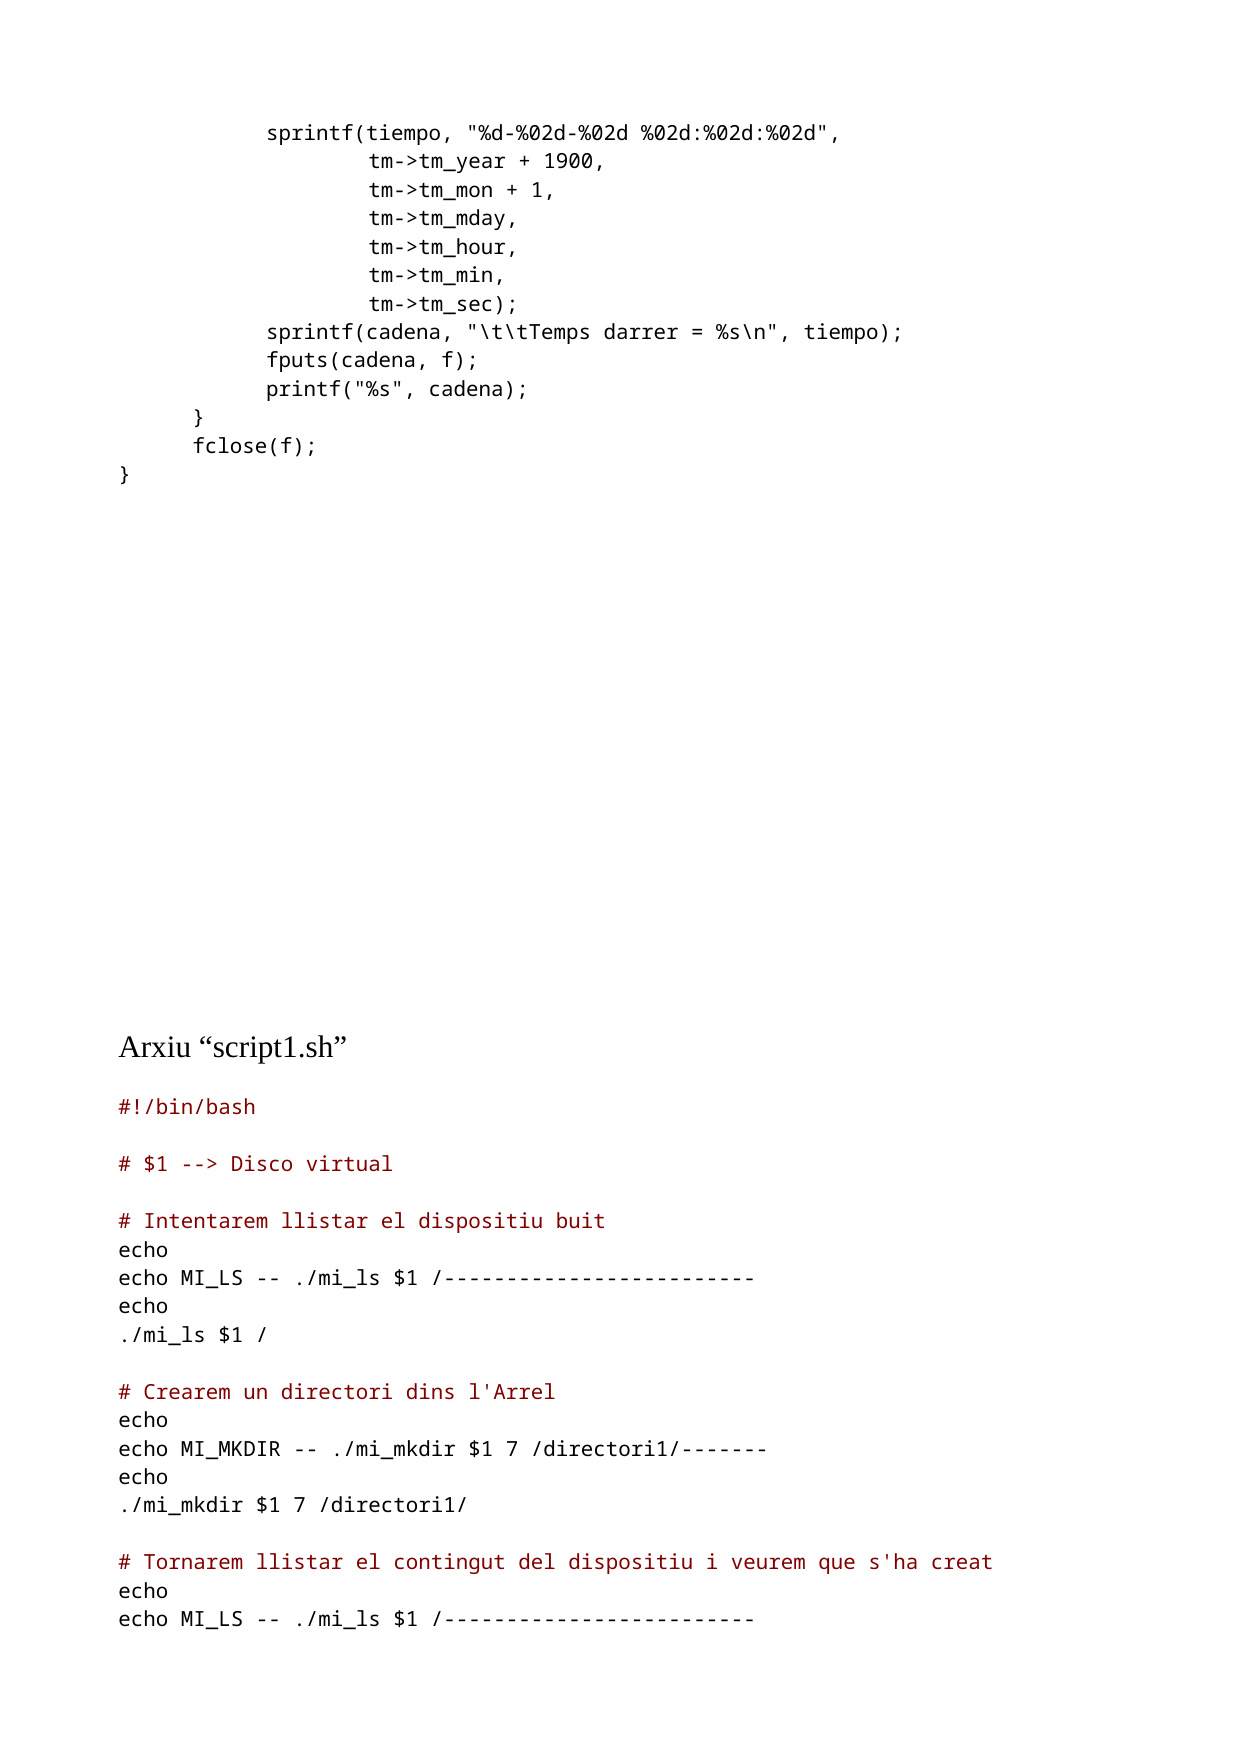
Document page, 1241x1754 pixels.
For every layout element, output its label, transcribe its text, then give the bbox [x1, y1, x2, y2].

text tm->tm_hour, [118, 232, 1122, 260]
text fclose(f); [118, 431, 1122, 459]
text #!/bin/bash [118, 1092, 1122, 1121]
text # Tornarem llistar el contingut del dispositiu i veurem que s'ha creat [118, 1547, 1122, 1576]
text echo [118, 1235, 1122, 1263]
text sprintf(tiempo, "%d-%02d-%02d %02d:%02d:%02d", [118, 118, 1122, 147]
text tm->tm_min, [118, 260, 1122, 289]
text # Crearem un directori dins l'Arrel [118, 1377, 1122, 1405]
text tm->tm_year + 1900, [118, 147, 1122, 175]
text tm->tm_mday, [118, 203, 1122, 232]
text ./mi_mkdir $1 7 /directori1/ [118, 1491, 1122, 1519]
text echo MI_MKDIR -- ./mi_mkdir $1 7 /directori1/------- [118, 1434, 1122, 1462]
text Arxiu “script1.sh” [118, 1028, 1122, 1064]
text } [118, 459, 1122, 488]
text ./mi_ls $1 / [118, 1320, 1122, 1348]
text echo [118, 1292, 1122, 1320]
text # Intentarem llistar el dispositiu buit [118, 1206, 1122, 1235]
text # $1 --> Disco virtual [118, 1149, 1122, 1178]
text echo MI_LS -- ./mi_ls $1 /------------------------- [118, 1263, 1122, 1292]
text fputs(cadena, f); [118, 346, 1122, 374]
text tm->tm_mon + 1, [118, 175, 1122, 203]
text echo [118, 1462, 1122, 1491]
text echo MI_LS -- ./mi_ls $1 /------------------------- [118, 1604, 1122, 1633]
text tm->tm_sec); [118, 289, 1122, 317]
text sprintf(cadena, "\t\tTemps darrer = %s\n", tiempo); [118, 317, 1122, 346]
text printf("%s", cadena); [118, 374, 1122, 402]
text } [118, 402, 1122, 431]
text echo [118, 1576, 1122, 1604]
text echo [118, 1405, 1122, 1434]
